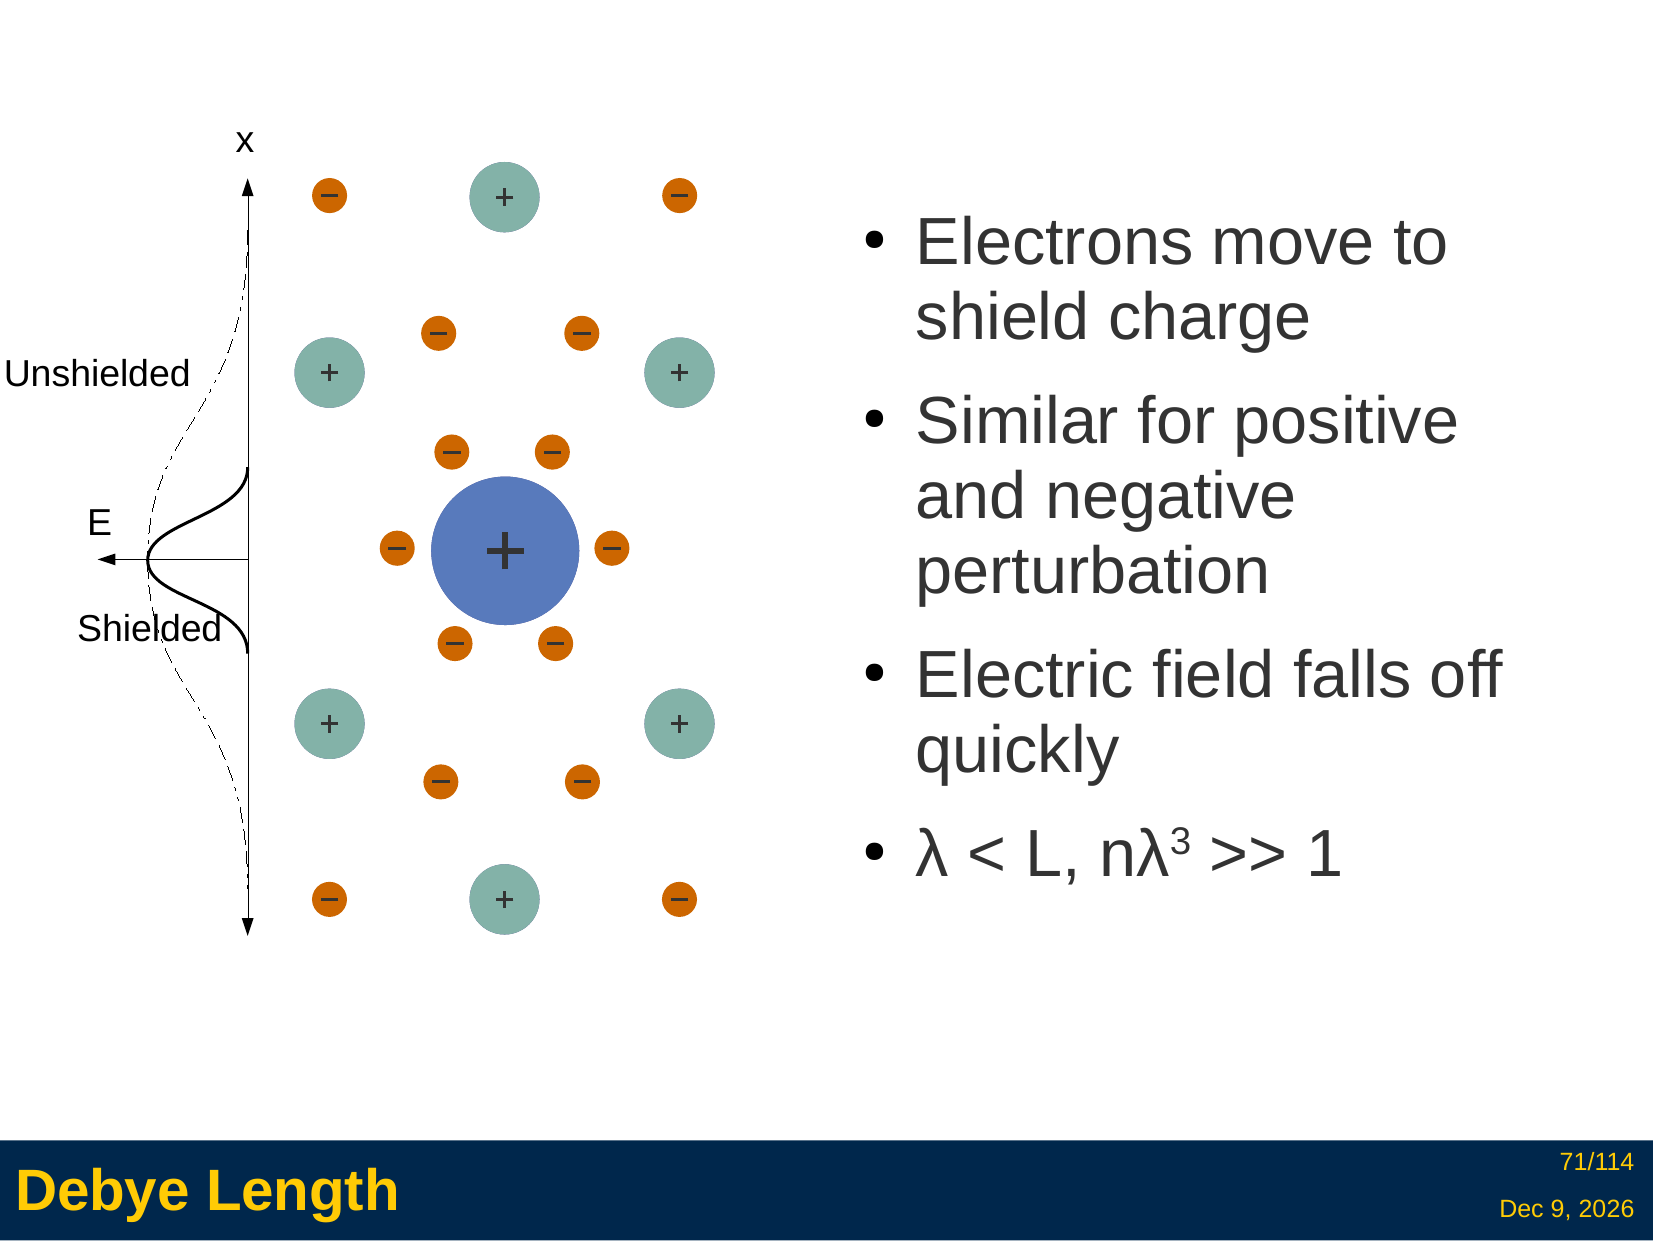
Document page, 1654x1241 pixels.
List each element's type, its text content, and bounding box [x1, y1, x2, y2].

text_box Unshielded [0, 345, 206, 414]
text_box x [220, 110, 270, 180]
text_box [421, 315, 457, 351]
title Debye Length [14, 1140, 1380, 1241]
text_box [379, 530, 415, 566]
text_box [564, 764, 601, 800]
text_box [437, 626, 473, 662]
list Electrons move to shield charge Similar for positive and negative perturbation Electric field falls off quickly λ < L, nλ3 >> 1 [845, 75, 1572, 1021]
text_box [469, 864, 540, 935]
text_box [423, 764, 459, 800]
text_box [538, 626, 574, 662]
text_box [294, 337, 365, 408]
text_box [644, 688, 715, 759]
text_box [294, 688, 365, 759]
text_box [434, 434, 470, 470]
text_box [311, 881, 348, 917]
text_box [644, 337, 715, 408]
text_box [469, 161, 540, 233]
text_box [564, 315, 600, 351]
text_box Shielded [62, 600, 238, 669]
text_box [662, 177, 698, 214]
text_box [594, 530, 630, 566]
text_box [312, 177, 348, 214]
text_box E [72, 493, 127, 563]
text_box [431, 476, 580, 626]
text_box [661, 881, 698, 917]
text_box [534, 434, 570, 470]
